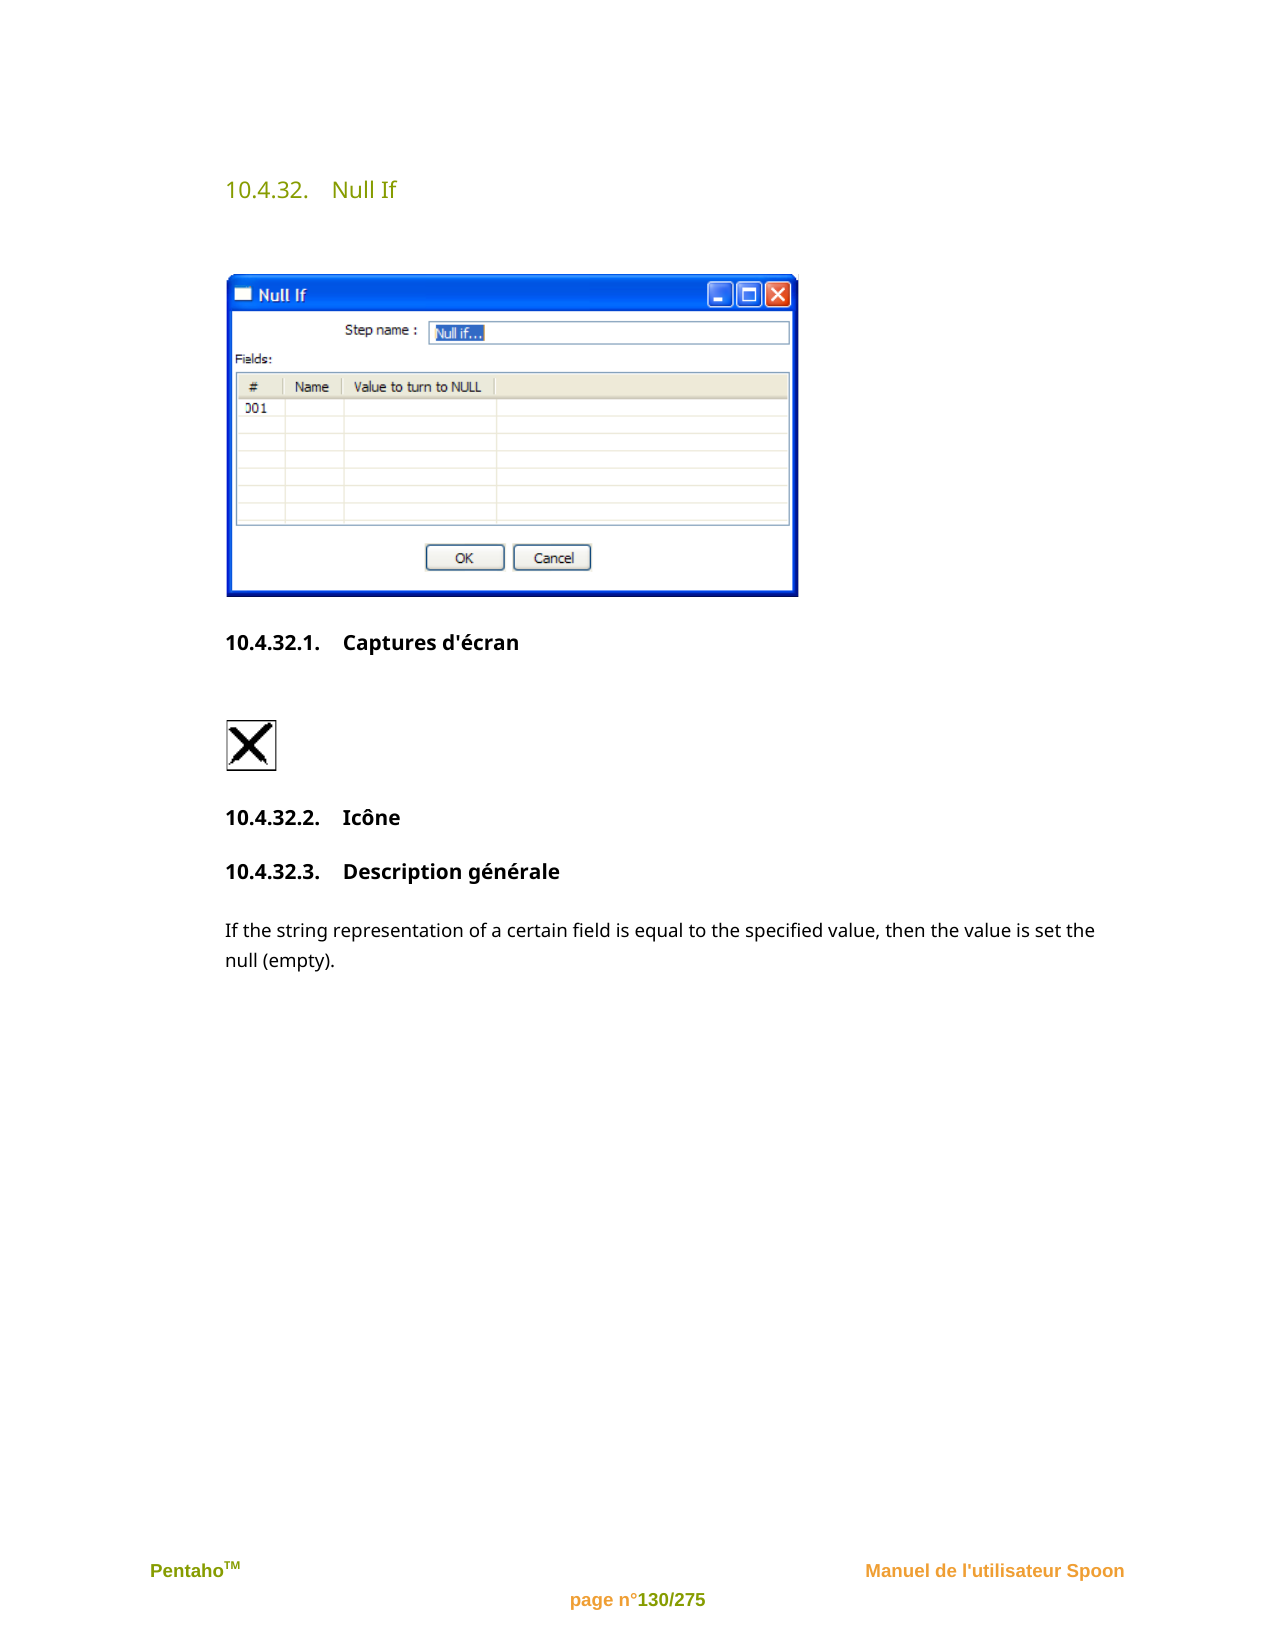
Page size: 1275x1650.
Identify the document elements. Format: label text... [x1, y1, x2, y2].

subtitle Description générale [225, 856, 1125, 885]
subtitle Captures d'écran [225, 229, 1125, 657]
subtitle Icône [225, 682, 1125, 831]
text If the string representation of a certain field is equal to the specified value, then the value is set the null (empty). [225, 914, 1125, 973]
picture [226, 720, 277, 771]
subtitle Null If [225, 175, 1125, 204]
